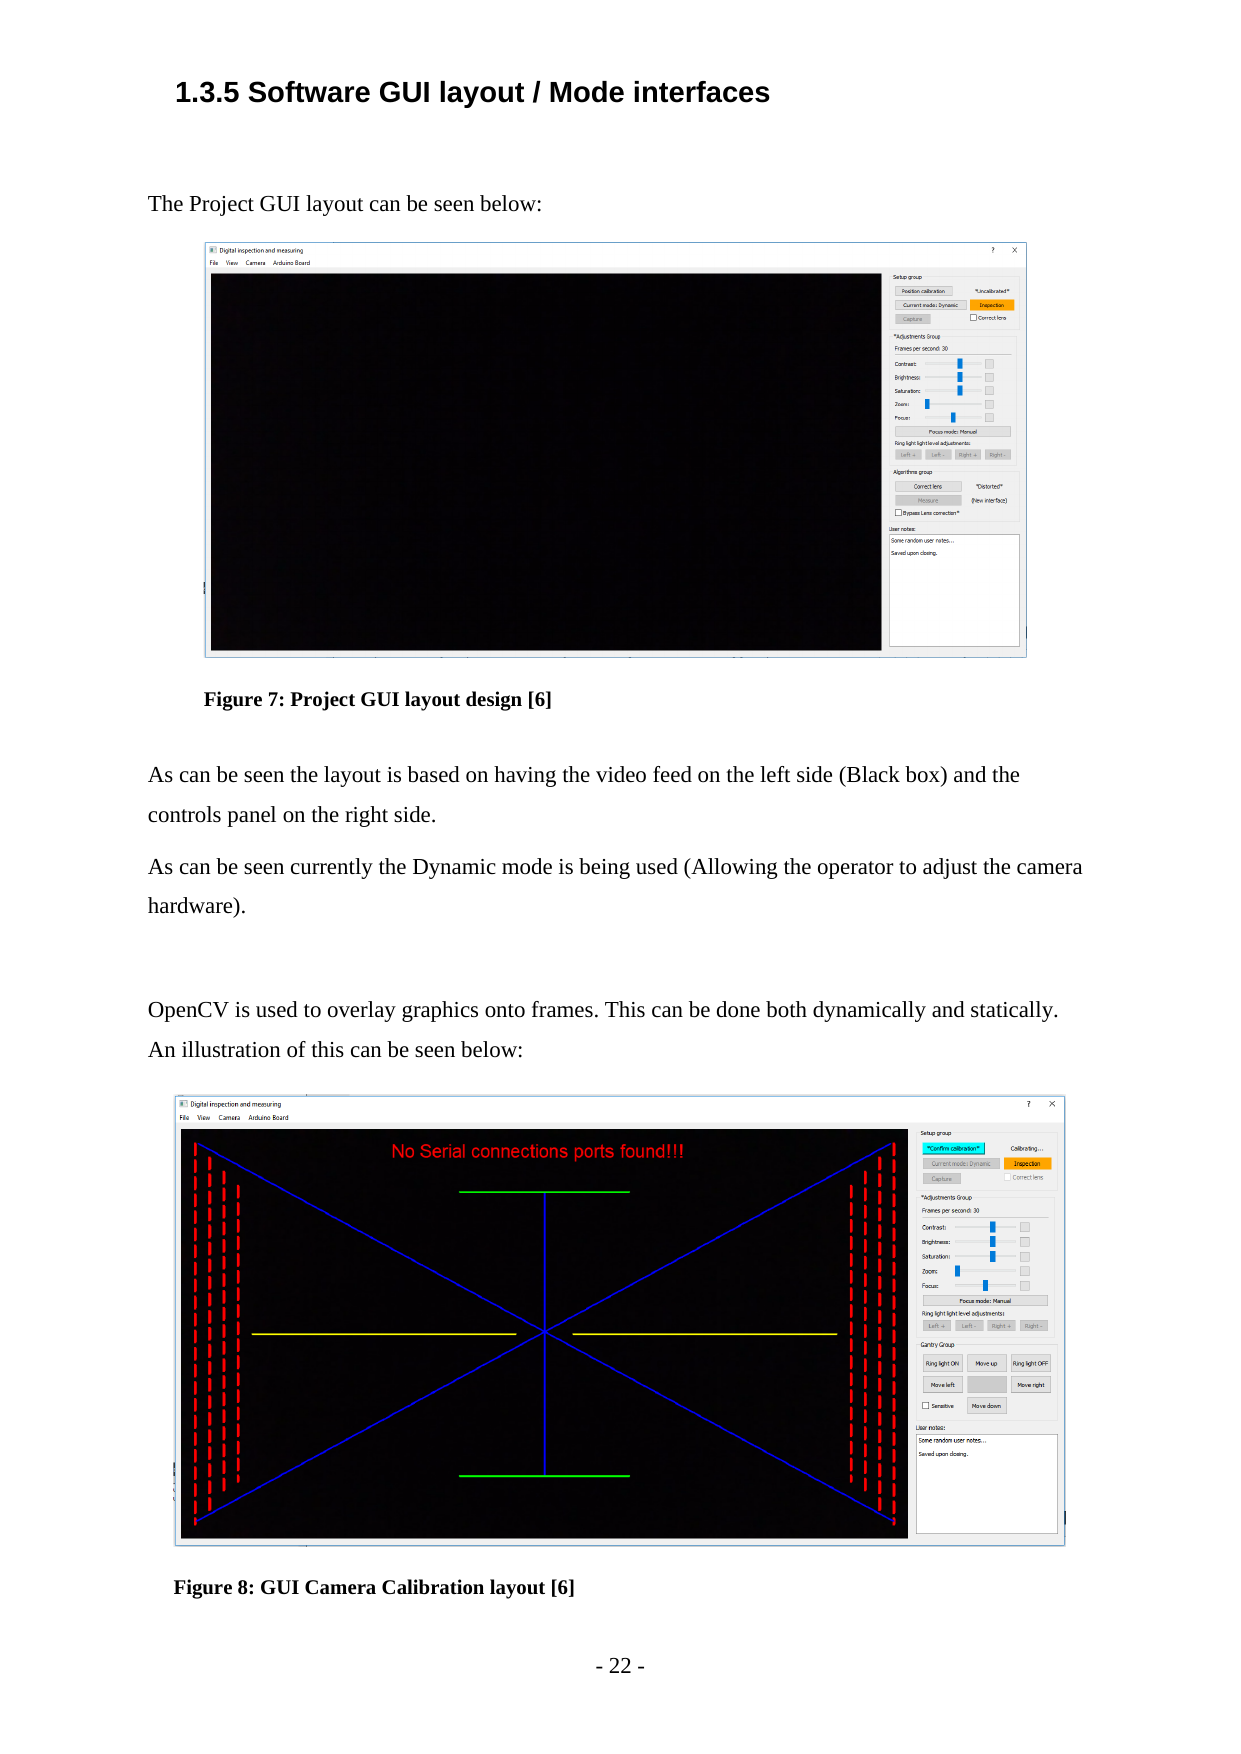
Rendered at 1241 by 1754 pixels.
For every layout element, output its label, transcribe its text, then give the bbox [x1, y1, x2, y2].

picture [173, 1094, 1066, 1547]
text The Project GUI layout can be seen below: [148, 190, 1092, 216]
subtitle 1.3.5 Software GUI layout / Mode interfaces [175, 75, 1092, 108]
text OpenCV is used to overlay graphics onto frames. This can be done both dynamically and statically. An illustration of this can be seen below: [148, 996, 1092, 1062]
text As can be seen currently the Dynamic mode is being used (Allowing the operator to adjust the camera hardware). [148, 853, 1092, 919]
text As can be seen the layout is based on having the video feed on the left side (Black box) and the controls panel on the right side. [148, 762, 1092, 827]
text Figure 7: Project GUI layout design [6] [203, 658, 1027, 711]
text Figure 8: GUI Camera Calibration layout [6] [173, 1547, 1066, 1599]
picture [203, 242, 1027, 658]
